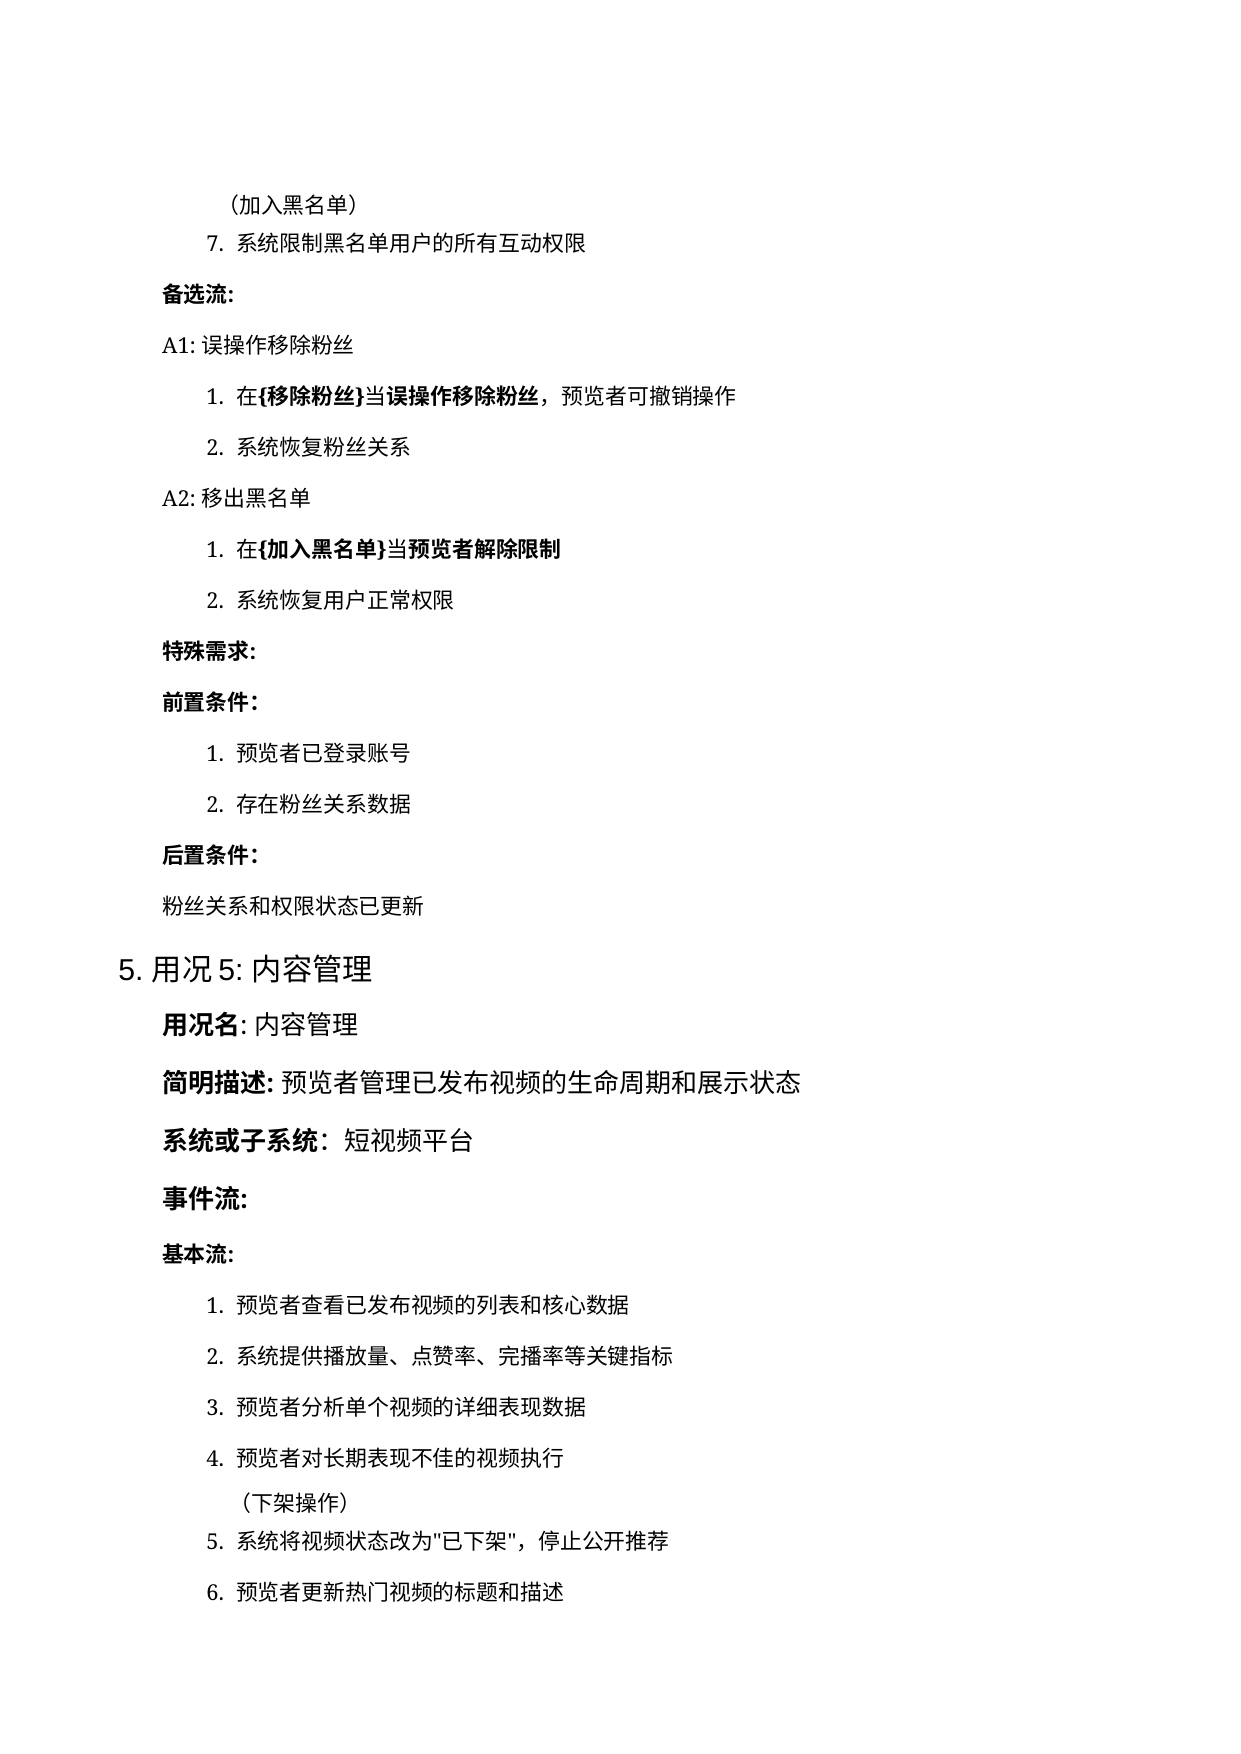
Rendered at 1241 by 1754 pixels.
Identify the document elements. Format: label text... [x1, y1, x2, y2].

text A2: 移出黑名单 [118, 481, 1122, 513]
list 系统提供播放量、点赞率、完播率等关键指标 [162, 1339, 1122, 1371]
text 前置条件： [118, 685, 1122, 717]
list 系统恢复用户正常权限 [162, 583, 1122, 615]
text 备选流: [118, 277, 1122, 308]
list 系统恢复粉丝关系 [162, 430, 1122, 462]
text A1: 误操作移除粉丝 [118, 328, 1122, 359]
text 特殊需求: [118, 634, 1122, 666]
list 预览者已登录账号 [162, 736, 1122, 768]
list （下架操作） [162, 1486, 1122, 1517]
text 系统或子系统：短视频平台 [118, 1121, 1122, 1158]
list 预览者对长期表现不佳的视频执行 [162, 1441, 1122, 1473]
list 存在粉丝关系数据 [162, 787, 1122, 819]
text 事件流: [118, 1179, 1122, 1217]
list 在{加入黑名单}当预览者解除限制 [162, 532, 1122, 564]
list 预览者查看已发布视频的列表和核心数据 [162, 1288, 1122, 1320]
text 用况名: 内容管理 [118, 1004, 1122, 1042]
text 后置条件： [118, 838, 1122, 870]
subtitle 用况5: 内容管理 [118, 945, 1122, 989]
list 预览者分析单个视频的详细表现数据 [162, 1390, 1122, 1422]
list 在{移除粉丝}当误操作移除粉丝，预览者可撤销操作 [162, 379, 1122, 411]
text 粉丝关系和权限状态已更新 [118, 889, 1122, 921]
text 基本流: [118, 1237, 1122, 1269]
list 系统限制黑名单用户的所有互动权限 [162, 226, 1122, 257]
text 简明描述: 预览者管理已发布视频的生命周期和展示状态 [118, 1062, 1122, 1100]
list 系统将视频状态改为"已下架"，停止公开推荐 [162, 1524, 1122, 1556]
list （加入黑名单） [162, 188, 1122, 219]
list 预览者更新热门视频的标题和描述 [162, 1575, 1122, 1607]
